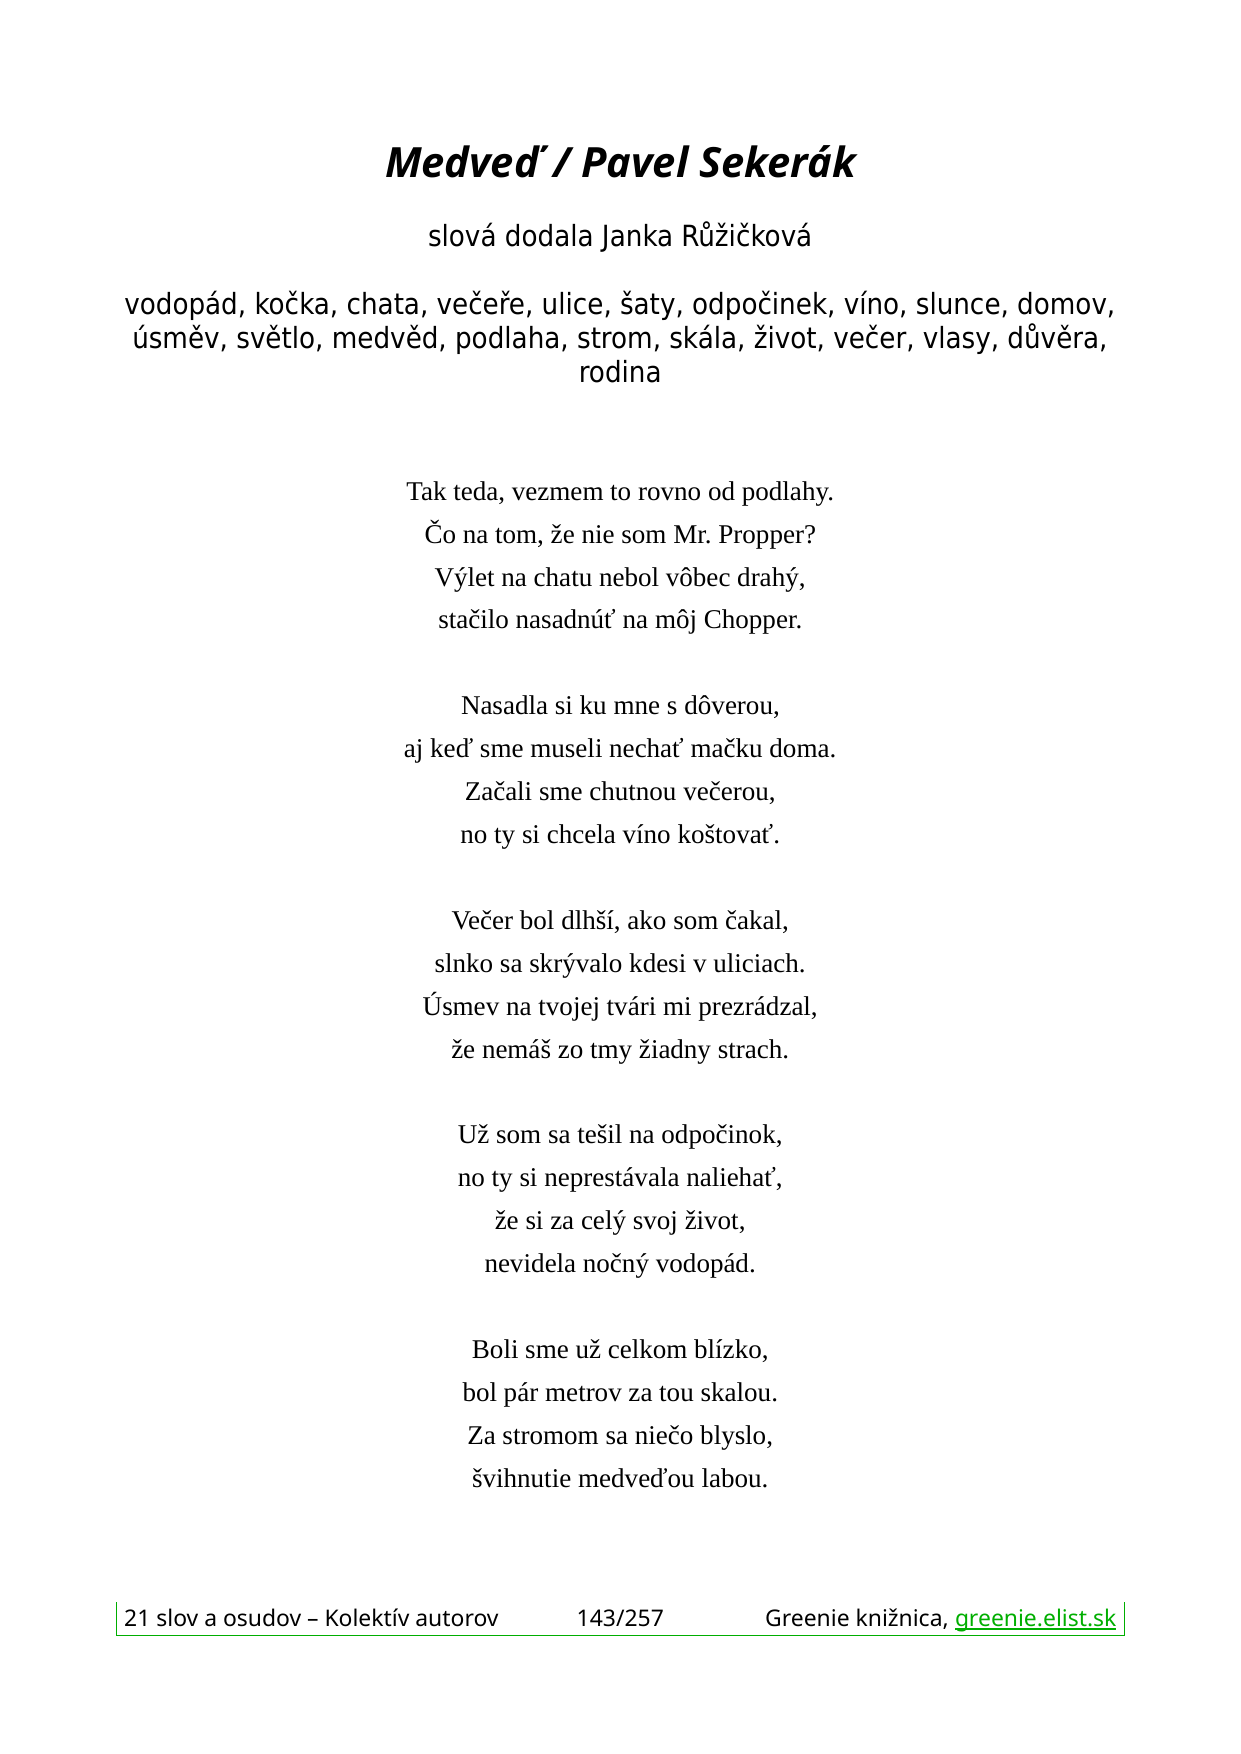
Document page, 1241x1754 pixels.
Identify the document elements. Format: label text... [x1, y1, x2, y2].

text Začali sme chutnou večerou, [118, 775, 1122, 806]
text Boli sme už celkom blízko, [118, 1333, 1122, 1364]
text bol pár metrov za tou skalou. [118, 1376, 1122, 1407]
text že nemáš zo tmy žiadny strach. [118, 1033, 1122, 1064]
text aj keď sme museli nechať mačku doma. [118, 732, 1122, 763]
text slnko sa skrývalo kdesi v uliciach. [118, 947, 1122, 978]
text stačilo nasadnúť na môj Chopper. [118, 603, 1122, 635]
text švihnutie medveďou labou. [118, 1462, 1122, 1493]
text Za stromom sa niečo blyslo, [118, 1419, 1122, 1450]
text Čo na tom, že nie som Mr. Propper? [118, 518, 1122, 549]
text že si za celý svoj život, [118, 1204, 1122, 1236]
text Už som sa tešil na odpočinok, [118, 1118, 1122, 1150]
subtitle Medveď / Pavel Sekerák [118, 133, 1122, 190]
text Tak teda, vezmem to rovno od podlahy. [118, 475, 1122, 506]
text Úsmev na tvojej tvári mi prezrádzal, [118, 990, 1122, 1021]
text nevidela nočný vodopád. [118, 1247, 1122, 1278]
text Nasadla si ku mne s dôverou, [118, 689, 1122, 721]
text Výlet na chatu nebol vôbec drahý, [118, 561, 1122, 592]
text vodopád, kočka, chata, večeře, ulice, šaty, odpočinek, víno, slunce, domov, úsměv, světlo, medvěd, podlaha, strom, skála, život, večer, vlasy, důvěra, rodina [118, 287, 1122, 389]
text no ty si neprestávala naliehať, [118, 1161, 1122, 1193]
text Večer bol dlhší, ako som čakal, [118, 904, 1122, 935]
text no ty si chcela víno koštovať. [118, 818, 1122, 849]
text slová dodala Janka Růžičková [118, 219, 1122, 253]
